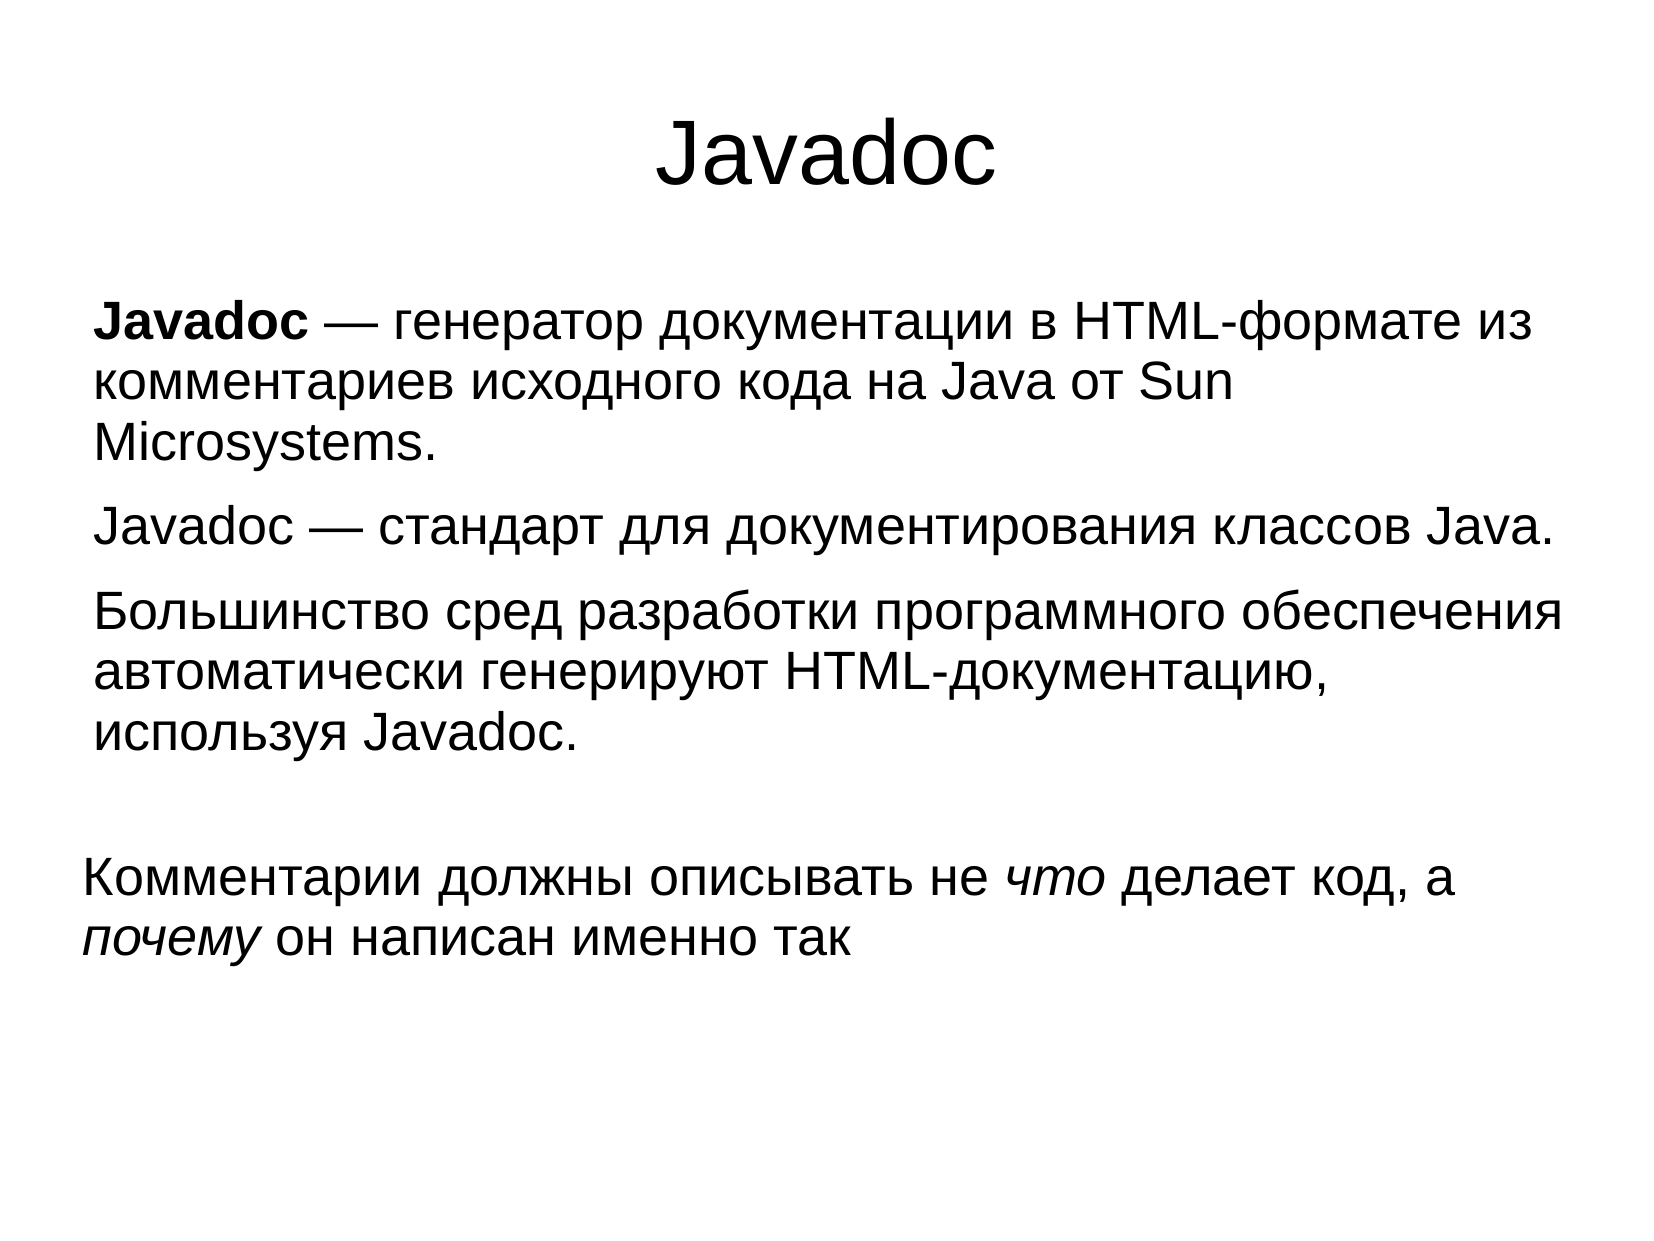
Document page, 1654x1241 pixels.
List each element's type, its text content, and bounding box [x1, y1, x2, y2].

title Javadoc [82, 49, 1571, 257]
list Javadoc — генератор документации в HTML-формате из комментариев исходного кода на Java от Sun Microsystems. Javadoc — стандарт для документирования классов Java. Большинство cред разработки программного обеспечения автоматически генерируют HTML-документацию, используя Javadoc. Комментарии должны описывать не что делает код, а почему он написан именно так [82, 290, 1571, 1010]
